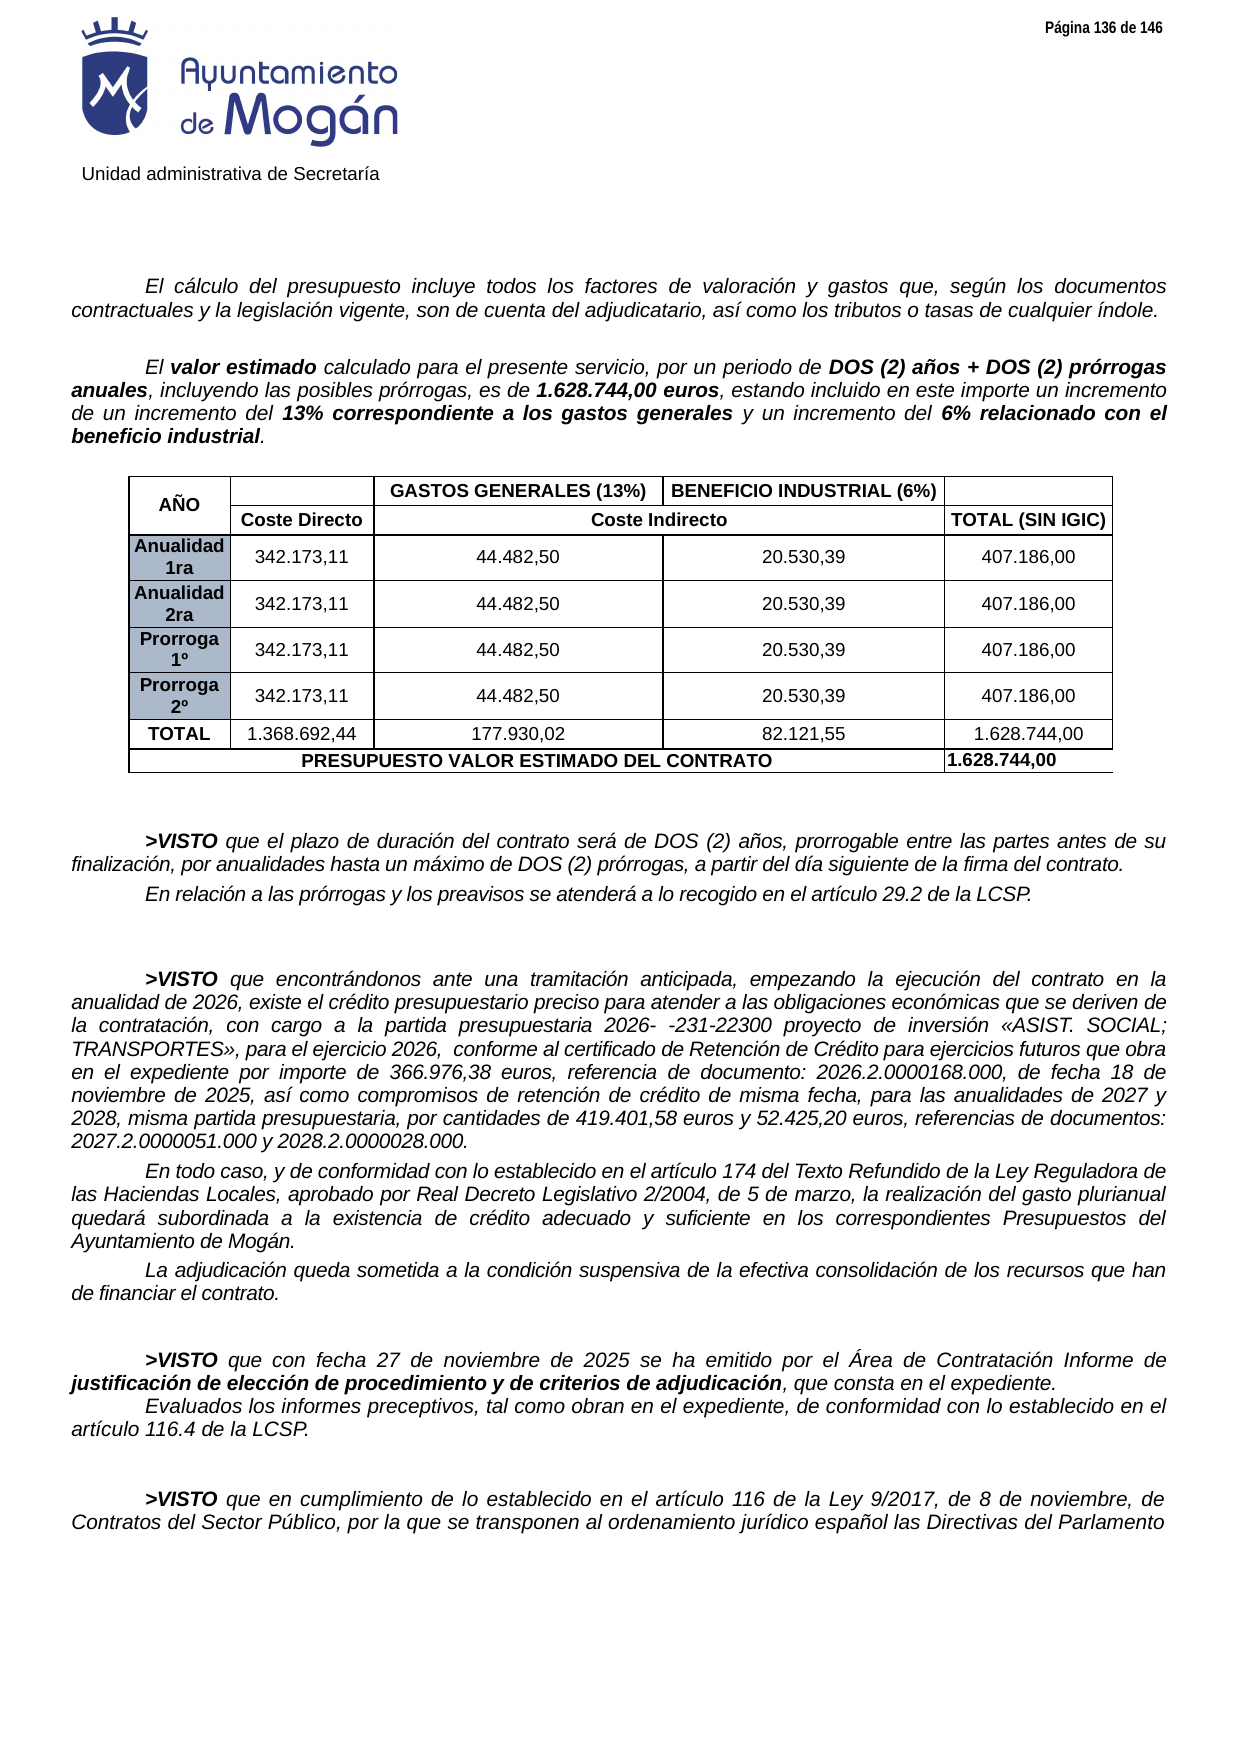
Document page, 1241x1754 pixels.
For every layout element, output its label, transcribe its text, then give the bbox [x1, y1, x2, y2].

text >VISTO que en cumplimiento de lo establecido en el artículo 116 de la Ley 9/2017, de 8 de noviembre, de Contratos del Sector Público, por la que se transponen al ordenamiento jurídico español las Directivas del Parlamento [71, 1488, 1169, 1534]
text >VISTO que encontrándonos ante una tramitación anticipada, empezando la ejecución del contrato en la anualidad de 2026, existe el crédito presupuestario preciso para atender a las obligaciones económicas que se deriven de la contratación, con cargo a la partida presupuestaria 2026- -231-22300 proyecto de inversión «ASIST. SOCIAL; TRANSPORTES», para el ejercicio 2026, conforme al certificado de Retención de Crédito para ejercicios futuros que obra en el expediente por importe de 366.976,38 euros, referencia de documento: 2026.2.0000168.000, de fecha 18 de noviembre de 2025, así como compromisos de retención de crédito de misma fecha, para las anualidades de 2027 y 2028, misma partida presupuestaria, por cantidades de 419.401,58 euros y 52.425,20 euros, referencias de documentos: 2027.2.0000051.000 y 2028.2.0000028.000. [71, 967, 1169, 1153]
text >VISTO que con fecha 27 de noviembre de 2025 se ha emitido por el Área de Contratación Informe de justificación de elección de procedimiento y de criterios de adjudicación, que consta en el expediente. [71, 1348, 1169, 1395]
text Evaluados los informes preceptivos, tal como obran en el expediente, de conformidad con lo establecido en el artículo 116.4 de la LCSP. [71, 1395, 1169, 1441]
picture [81, 17, 398, 153]
text En todo caso, y de conformidad con lo establecido en el artículo 174 del Texto Refundido de la Ley Reguladora de las Haciendas Locales, aprobado por Real Decreto Legislativo 2/2004, de 5 de marzo, la realización del gasto plurianual quedará subordinada a la existencia de crédito adecuado y suficiente en los correspondientes Presupuestos del Ayuntamiento de Mogán. [71, 1159, 1169, 1252]
text La adjudicación queda sometida a la condición suspensiva de la efectiva consolidación de los recursos que han de financiar el contrato. [71, 1259, 1169, 1305]
text >VISTO que el plazo de duración del contrato será de DOS (2) años, prorrogable entre las partes antes de su finalización, por anualidades hasta un máximo de DOS (2) prórrogas, a partir del día siguiente de la firma del contrato. [71, 830, 1169, 876]
text El cálculo del presupuesto incluye todos los factores de valoración y gastos que, según los documentos contractuales y la legislación vigente, son de cuenta del adjudicatario, así como los tributos o tasas de cualquier índole. [71, 275, 1169, 321]
text El valor estimado calculado para el presente servicio, por un periodo de DOS (2) años + DOS (2) prórrogas anuales, incluyendo las posibles prórrogas, es de 1.628.744,00 euros, estando incluido en este importe un incremento de un incremento del 13% correspondiente a los gastos generales y un incremento del 6% relacionado con el beneficio industrial. [71, 355, 1169, 448]
text En relación a las prórrogas y los preavisos se atenderá a lo recogido en el artículo 29.2 de la LCSP. [71, 882, 1169, 906]
